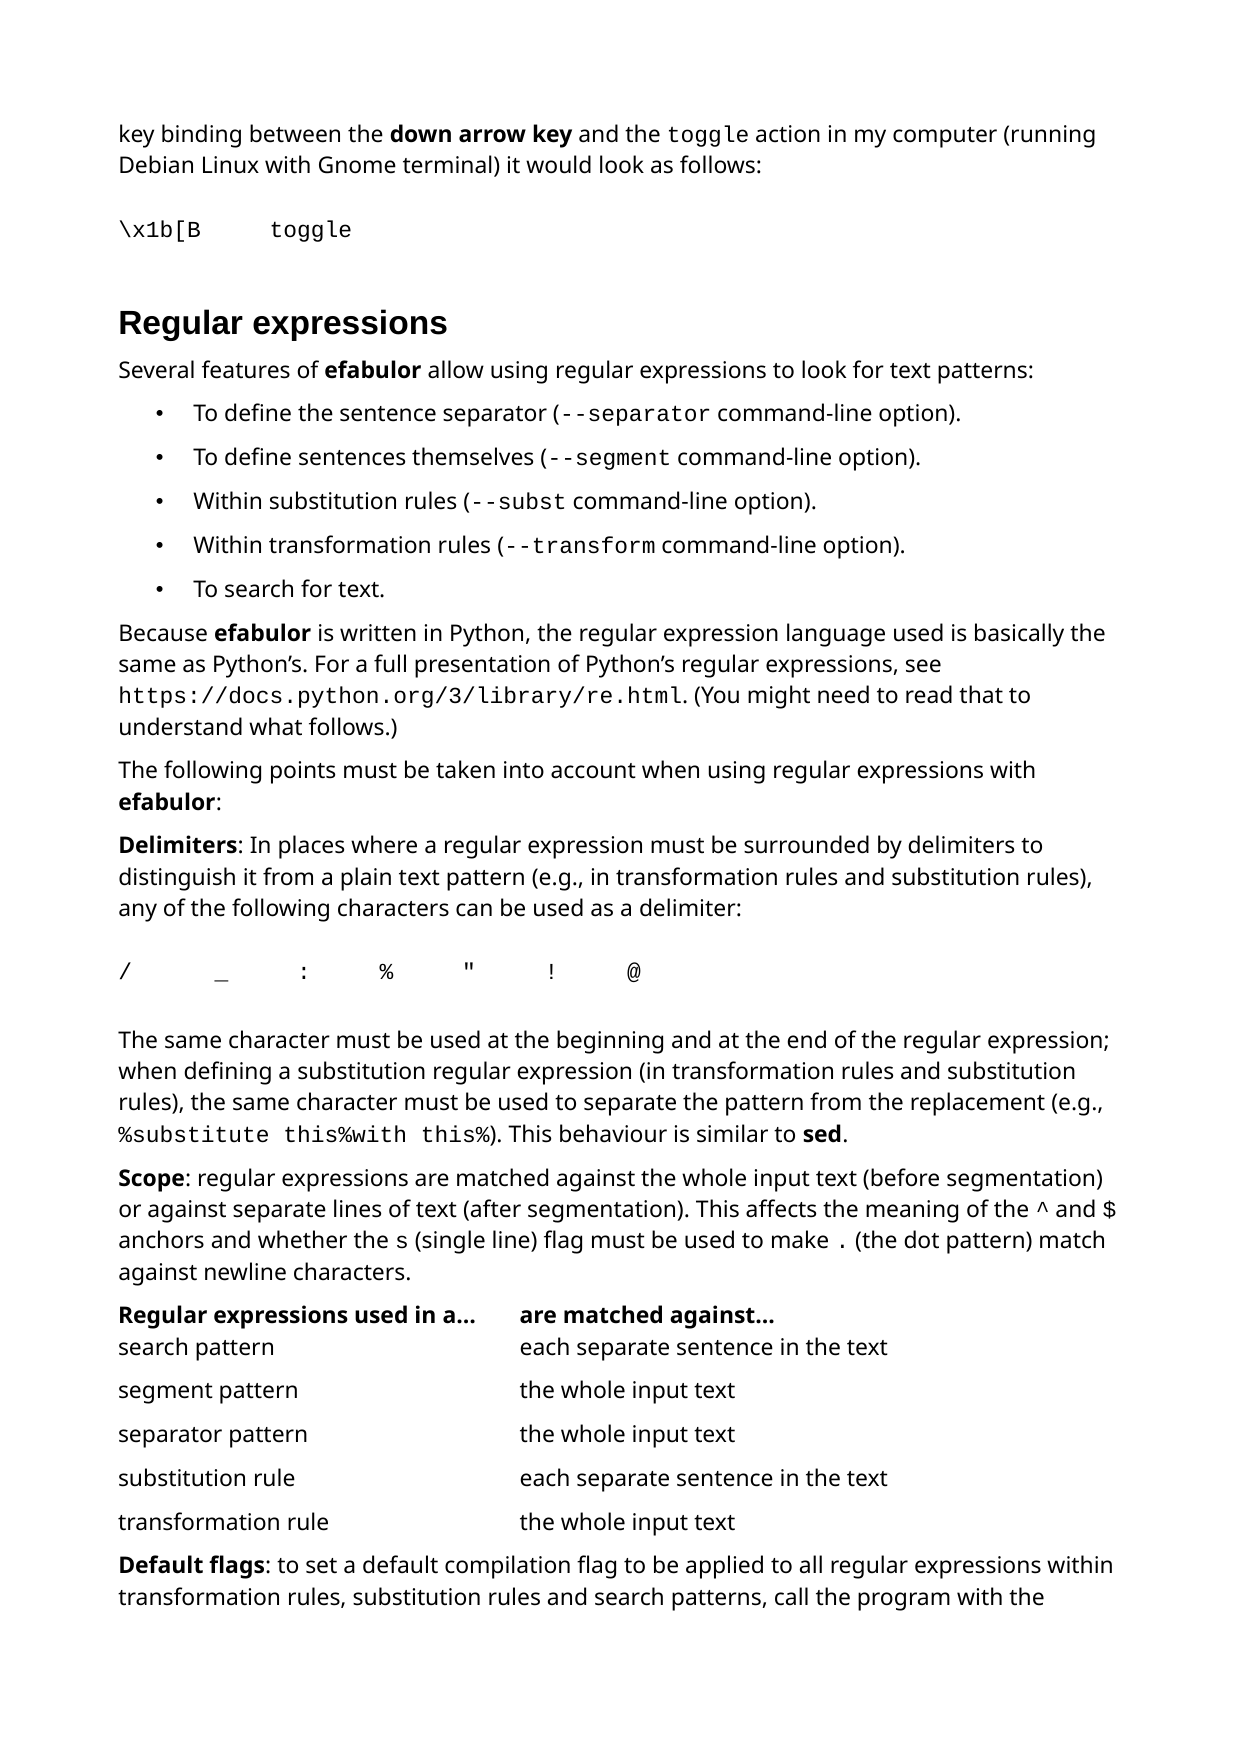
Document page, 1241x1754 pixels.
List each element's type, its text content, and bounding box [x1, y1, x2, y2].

text Default flags: to set a default compilation flag to be applied to all regular expressions within transformation rules, substitution rules and search patterns, call the program with the [118, 1549, 1122, 1612]
text Scope: regular expressions are matched against the whole input text (before segmentation) or against separate lines of text (after segmentation). This affects the meaning of the ^ and $ anchors and whether the s (single line) flag must be used to make . (the dot pattern) match against newline characters. [118, 1161, 1122, 1287]
table_cell the whole input text [519, 1505, 1122, 1549]
table_header Regular expressions used in a… [118, 1299, 519, 1330]
table_cell each separate sentence in the text [519, 1462, 1122, 1505]
list Within substitution rules (‑‑subst command‑line option). [156, 485, 1122, 516]
text The same character must be used at the beginning and at the end of the regular expression; when defining a substitution regular expression (in transformation rules and substitution rules), the same character must be used to separate the pattern from the replacement (e.g., %substitute this%with this%). This behaviour is similar to sed. [118, 1024, 1122, 1149]
table_cell segment pattern [118, 1374, 519, 1418]
text The following points must be taken into account when using regular expressions with efabulor: [118, 754, 1122, 817]
table_header are matched against... [519, 1299, 1122, 1330]
text Because efabulor is written in Python, the regular expression language used is basically the same as Python’s. For a full presentation of Python’s regular expressions, see https://docs.python.org/3/library/re.html. (You might need to read that to understand what follows.) [118, 617, 1122, 742]
text key binding between the down arrow key and the toggle action in my computer (running Debian Linux with Gnome terminal) it would look as follows: [118, 118, 1122, 181]
list To define the sentence separator (‑‑separator command‑line option). [156, 397, 1122, 429]
table_cell substitution rule [118, 1462, 519, 1505]
list To search for text. [156, 573, 1122, 604]
table_cell the whole input text [519, 1374, 1122, 1418]
list Within transformation rules (‑‑transform command‑line option). [156, 529, 1122, 560]
table_cell separator pattern [118, 1418, 519, 1462]
table_cell transformation rule [118, 1505, 519, 1549]
text / _ : % " ! @ [118, 960, 1122, 986]
text Delimiters: In places where a regular expression must be surrounded by delimiters to distinguish it from a plain text pattern (e.g., in transformation rules and substitution rules), any of the following characters can be used as a delimiter: [118, 829, 1122, 923]
table_cell search pattern [118, 1330, 519, 1374]
subtitle Regular expressions [118, 302, 1122, 341]
text Several features of efabulor allow using regular expressions to look for text patterns: [118, 354, 1122, 385]
table_cell each separate sentence in the text [519, 1330, 1122, 1374]
table_cell the whole input text [519, 1418, 1122, 1462]
text \x1b[B toggle [118, 218, 1122, 244]
list To define sentences themselves (‑‑segment command‑line option). [156, 441, 1122, 473]
